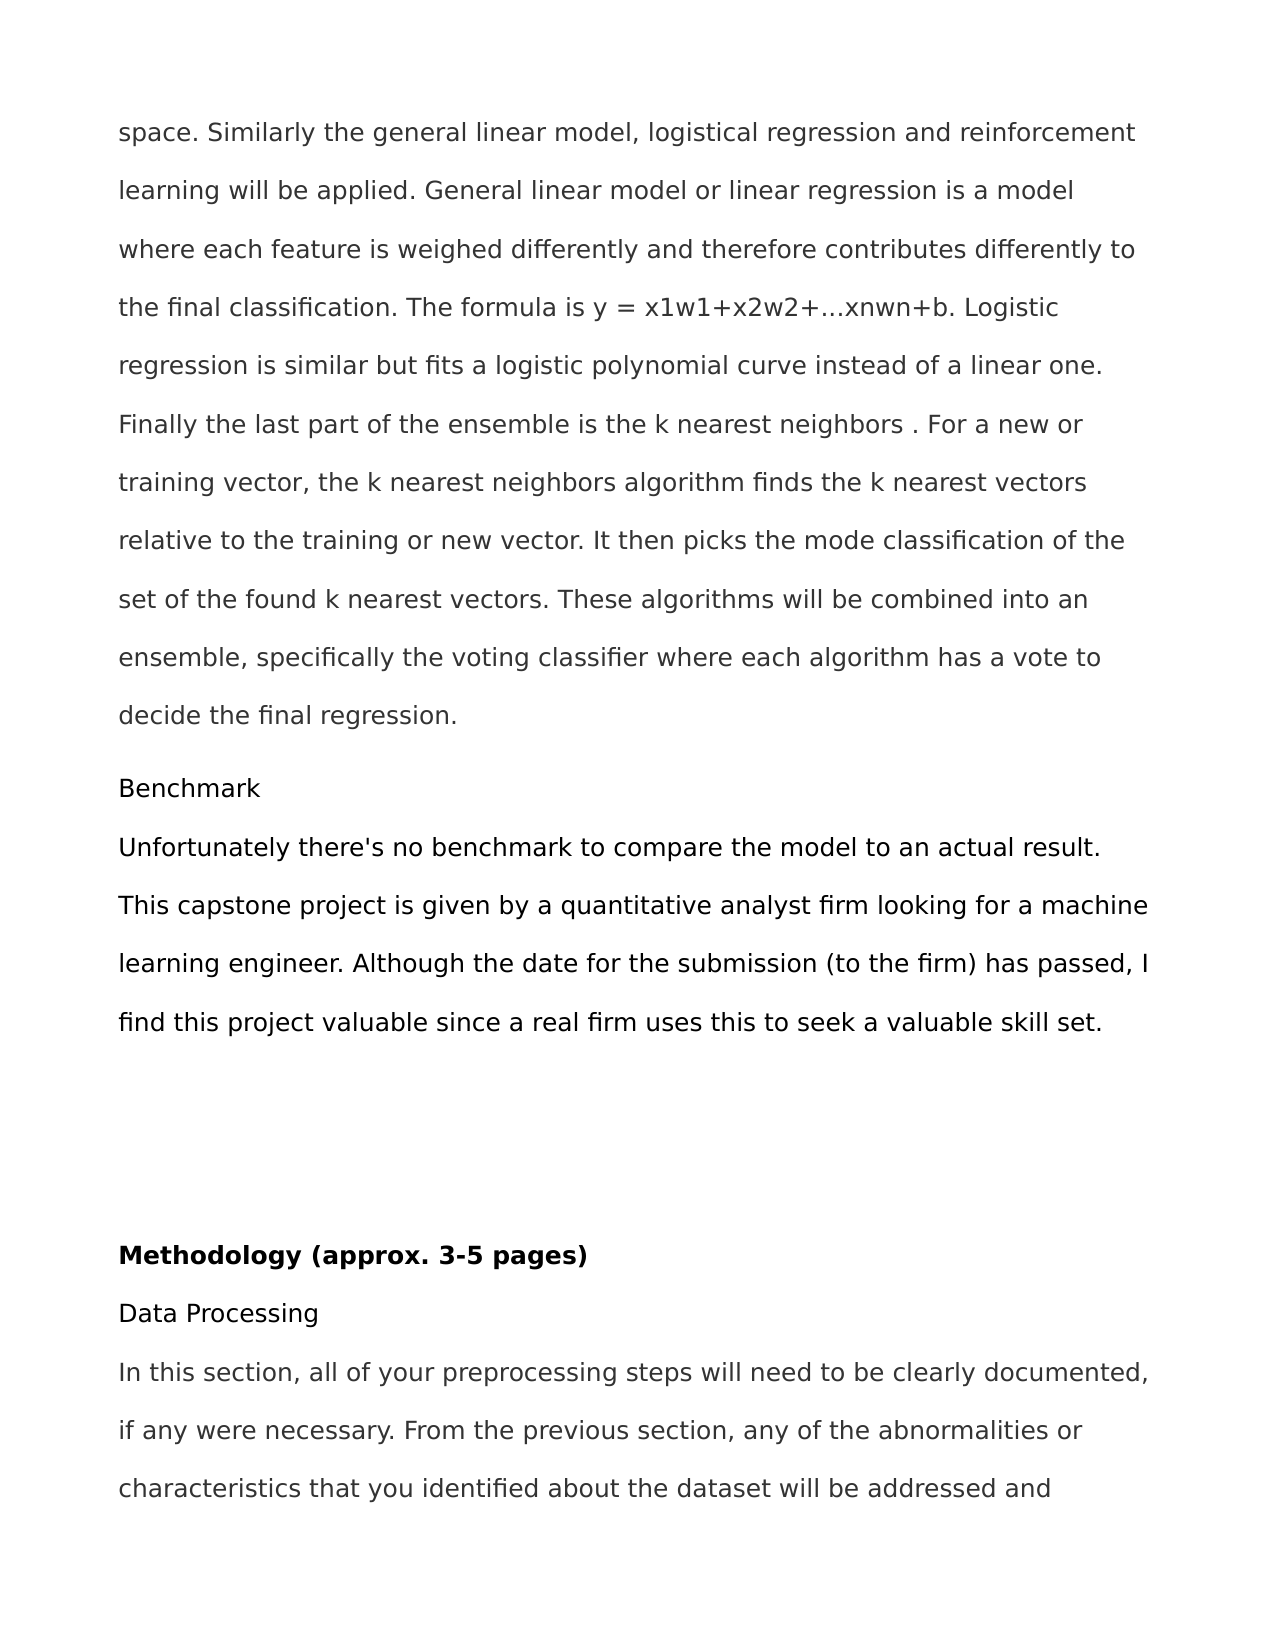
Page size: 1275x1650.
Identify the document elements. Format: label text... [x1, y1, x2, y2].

text space. Similarly the general linear model, logistical regression and reinforcement learning will be applied. General linear model or linear regression is a model where each feature is weighed differently and therefore contributes differently to the final classification. The formula is y = x1w1+x2w2+...xnwn+b. Logistic regression is similar but fits a logistic polynomial curve instead of a linear one. Finally the last part of the ensemble is the k nearest neighbors . For a new or training vector, the k nearest neighbors algorithm finds the k nearest vectors relative to the training or new vector. It then picks the mode classification of the set of the found k nearest vectors. These algorithms will be combined into an ensemble, specifically the voting classifier where each algorithm has a vote to decide the final regression. [118, 118, 1157, 731]
text In this section, all of your preprocessing steps will need to be clearly documented, if any were necessary. From the previous section, any of the abnormalities or characteristics that you identified about the dataset will be addressed and [118, 1358, 1157, 1503]
text Methodology (approx. 3-5 pages) [118, 1241, 1157, 1270]
text Unfortunately there's no benchmark to compare the model to an actual result. This capstone project is given by a quantitative analyst firm looking for a machine learning engineer. Although the date for the submission (to the firm) has passed, I find this project valuable since a real firm uses this to seek a valuable skill set. [118, 833, 1157, 1037]
text Data Processing [44, 1299, 1157, 1328]
text Benchmark [118, 774, 1157, 803]
